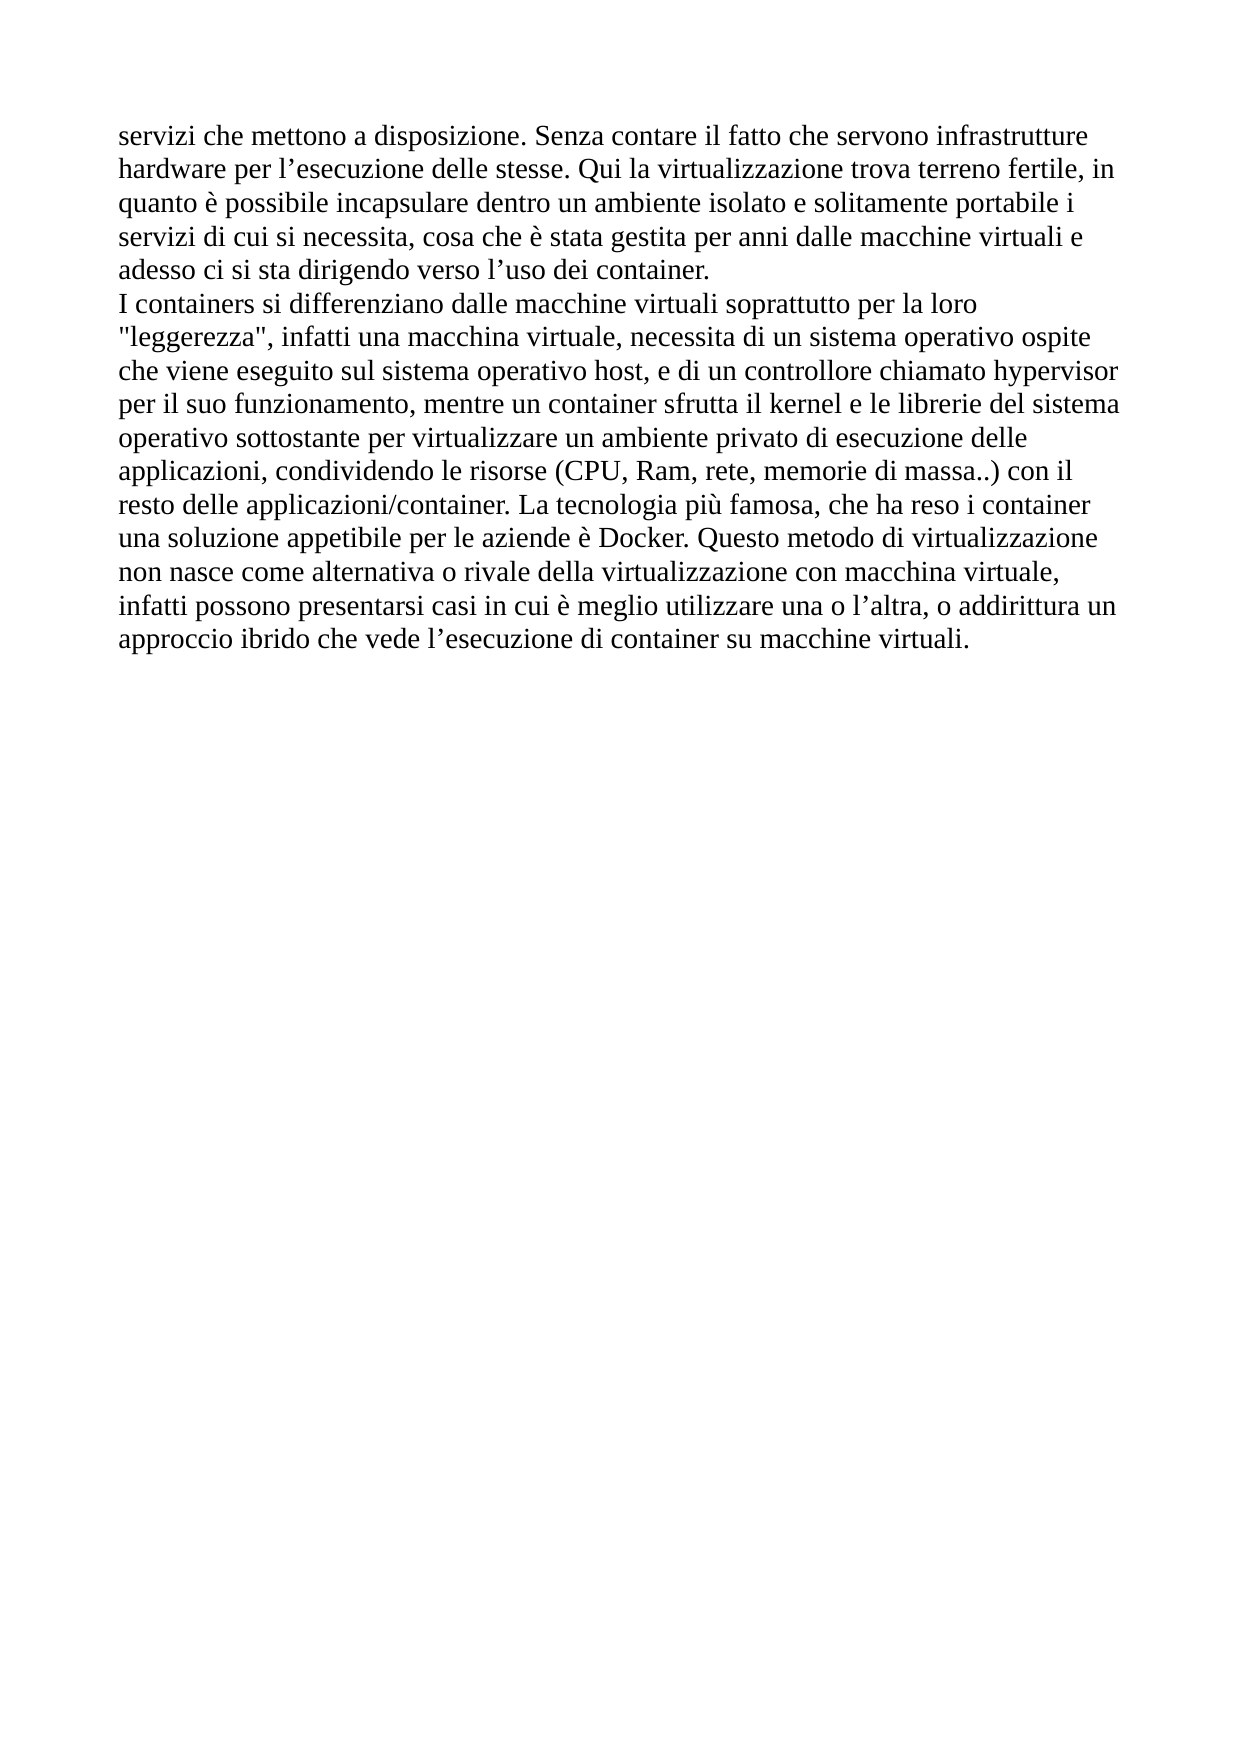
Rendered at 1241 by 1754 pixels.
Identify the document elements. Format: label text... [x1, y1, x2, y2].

text I containers si differenziano dalle macchine virtuali soprattutto per la loro "leggerezza", infatti una macchina virtuale, necessita di un sistema operativo ospite che viene eseguito sul sistema operativo host, e di un controllore chiamato hypervisor per il suo funzionamento, mentre un container sfrutta il kernel e le librerie del sistema operativo sottostante per virtualizzare un ambiente privato di esecuzione delle applicazioni, condividendo le risorse (CPU, Ram, rete, memorie di massa..) con il resto delle applicazioni/container. La tecnologia più famosa, che ha reso i container una soluzione appetibile per le aziende è Docker. Questo metodo di virtualizzazione non nasce come alternativa o rivale della virtualizzazione con macchina virtuale, infatti possono presentarsi casi in cui è meglio utilizzare una o l’altra, o addirittura un approccio ibrido che vede l’esecuzione di container su macchine virtuali. [118, 286, 1122, 655]
text servizi che mettono a disposizione. Senza contare il fatto che servono infrastrutture hardware per l’esecuzione delle stesse. Qui la virtualizzazione trova terreno fertile, in quanto è possibile incapsulare dentro un ambiente isolato e solitamente portabile i servizi di cui si necessita, cosa che è stata gestita per anni dalle macchine virtuali e adesso ci si sta dirigendo verso l’uso dei container. [118, 118, 1122, 286]
